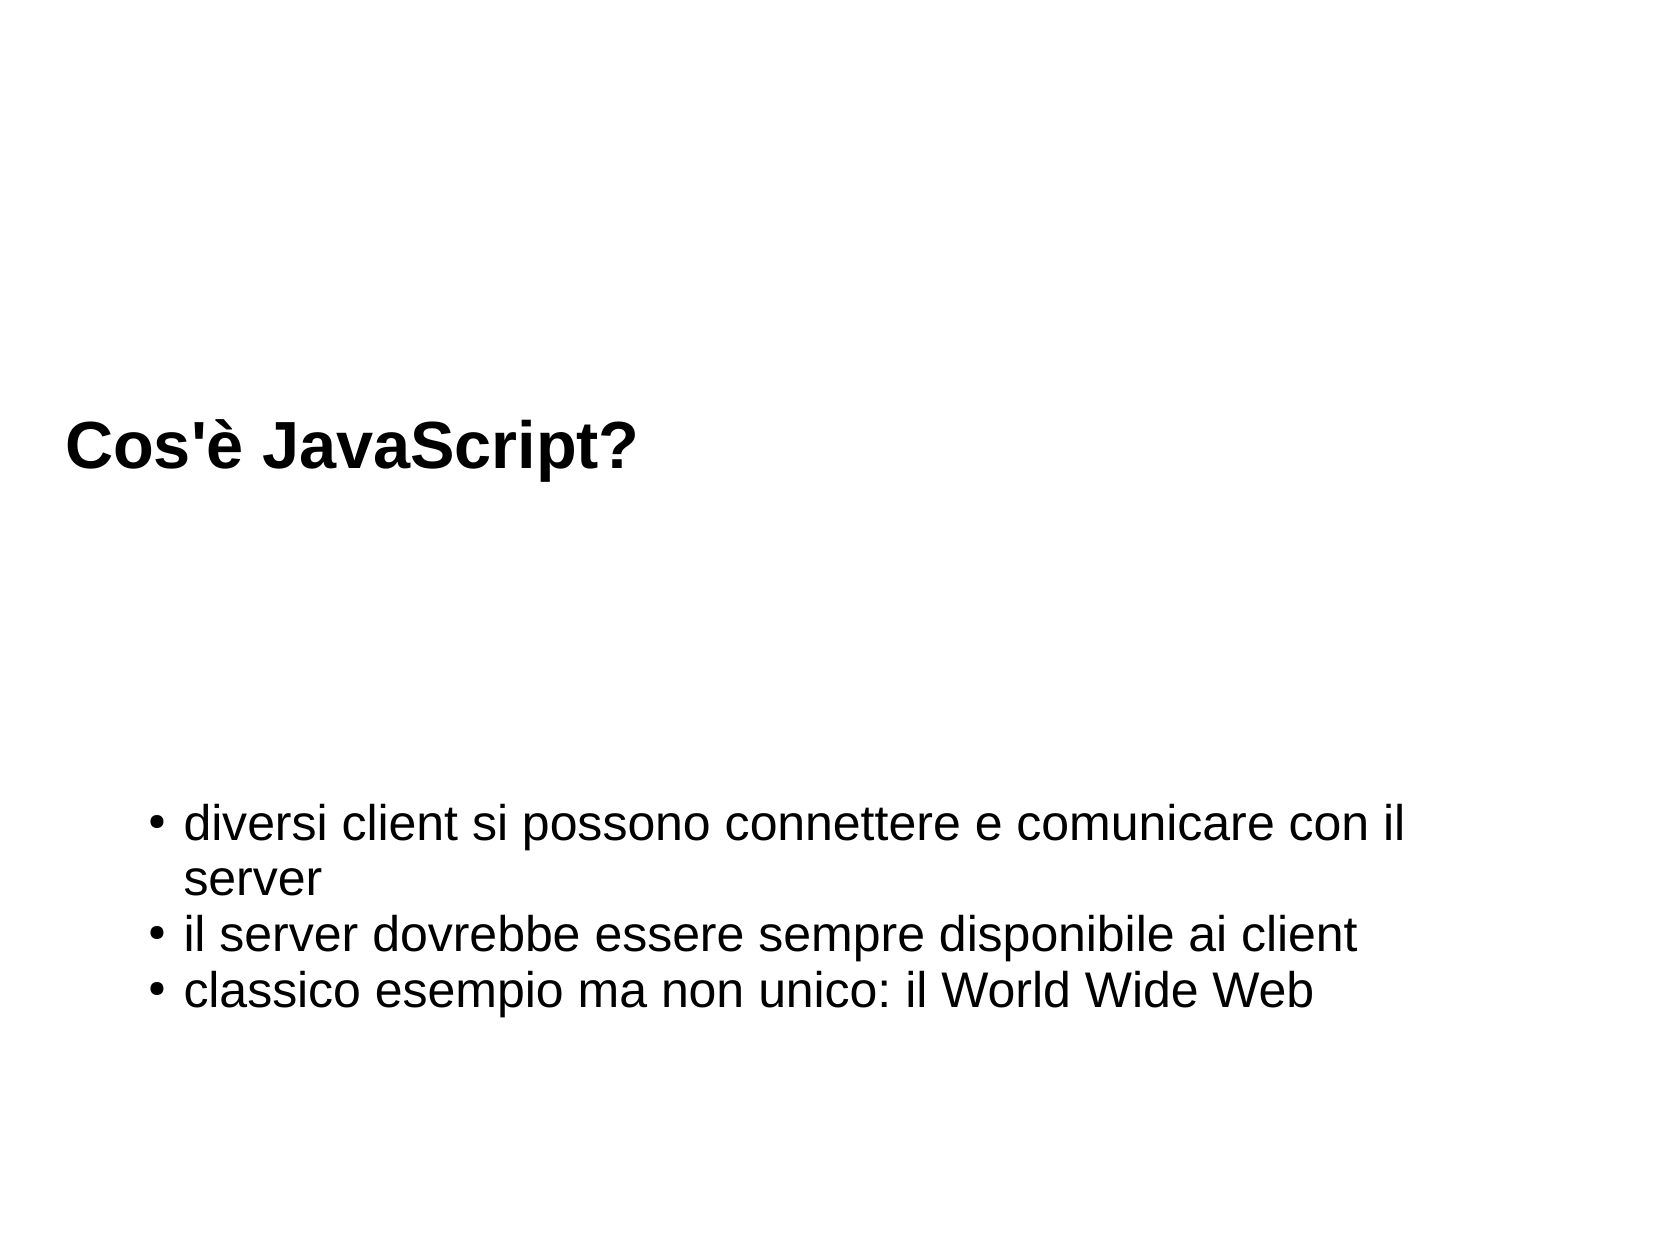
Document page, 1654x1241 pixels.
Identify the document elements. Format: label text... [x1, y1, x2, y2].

text_box Cos'è JavaScript? [65, 28, 1589, 916]
text_box diversi client si possono connettere e comunicare con il server il server dovrebbe essere sempre disponibile ai client classico esempio ma non unico: il World Wide Web [133, 787, 1538, 1026]
